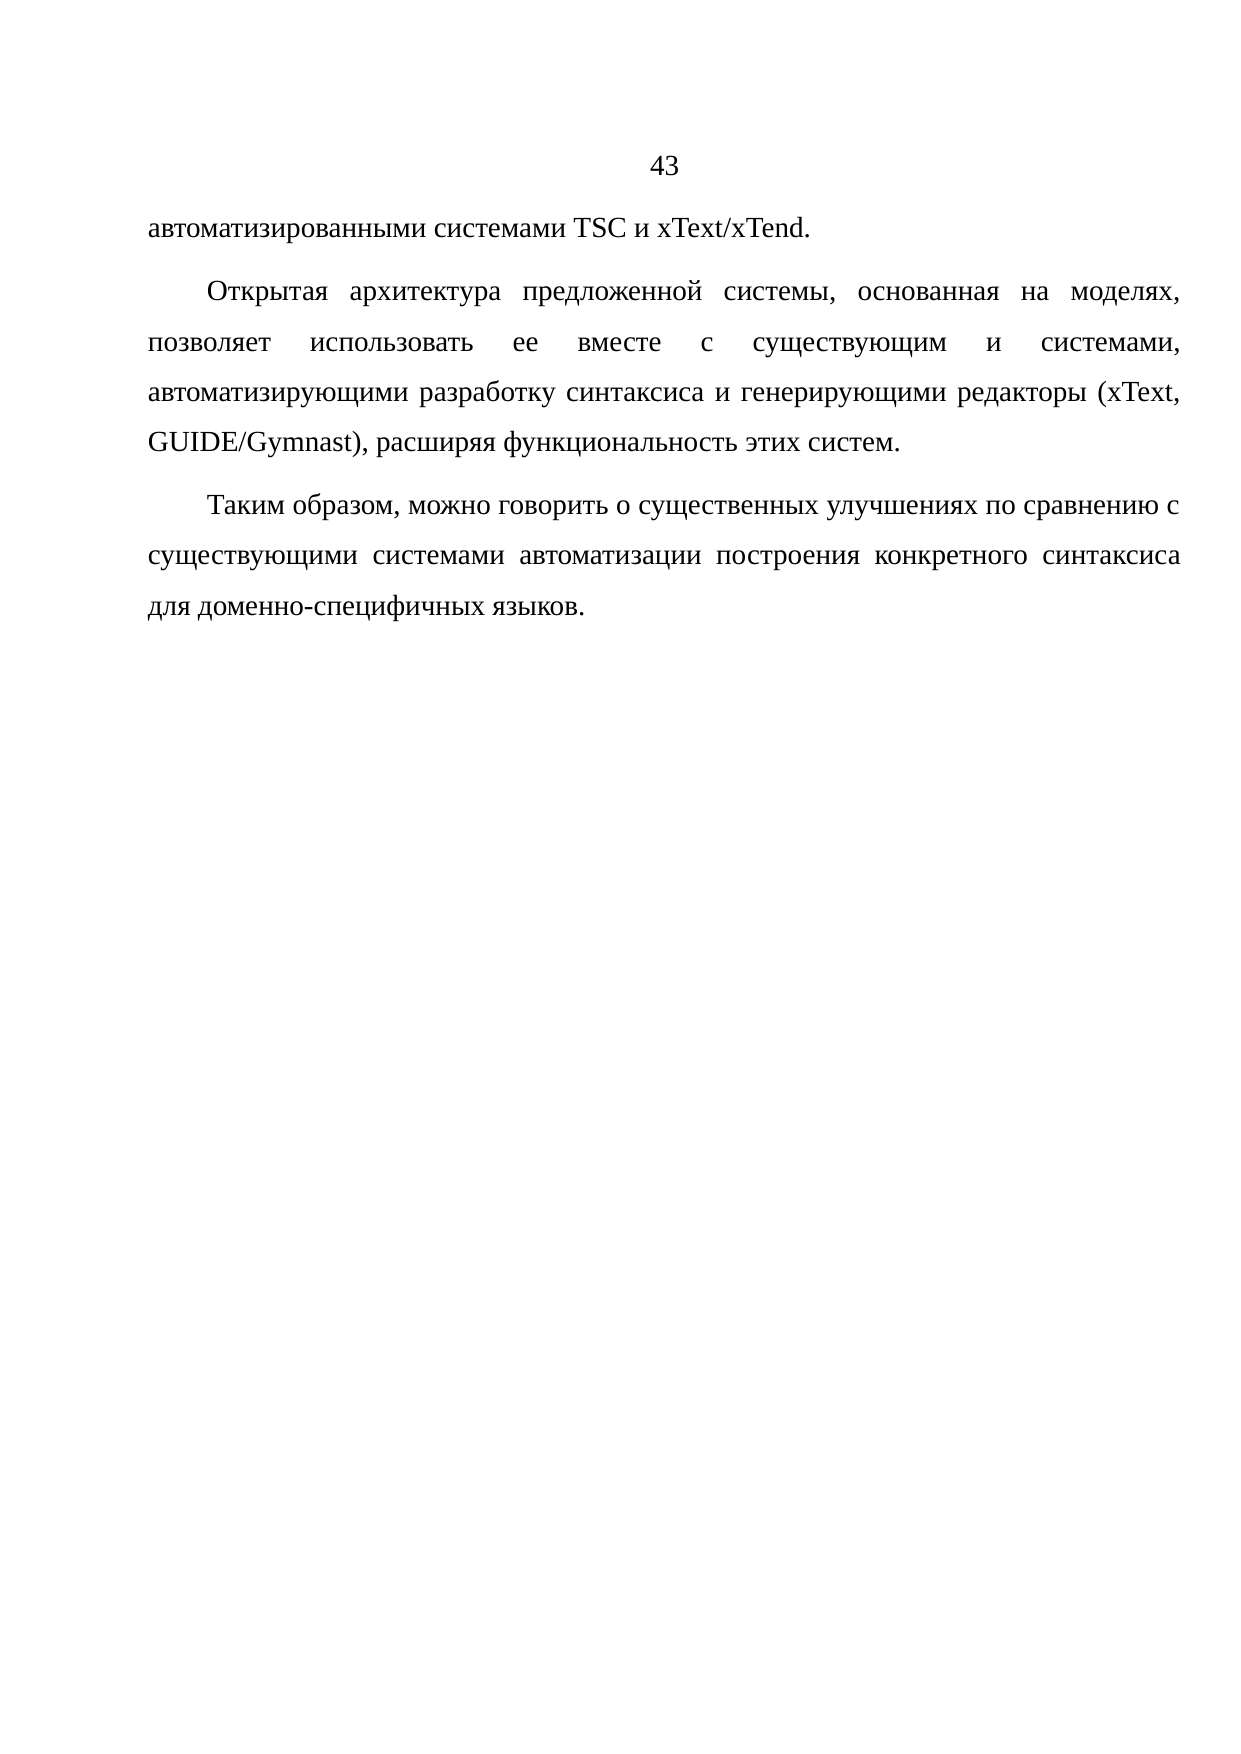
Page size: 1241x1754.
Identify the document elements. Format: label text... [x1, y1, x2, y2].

text Открытая архитектура предложенной системы, основанная на моделях, позволяет использовать ее вместе с существующим и системами, автоматизирующими разработку синтаксиса и генерирующими редакторы (xText, GUIDE/Gymnast), расширяя функциональность этих систем. [148, 273, 1181, 458]
text Таким образом, можно говорить о существенных улучшениях по сравнению с существующими системами автоматизации построения конкретного синтаксиса для доменно-специфичных языков. [148, 487, 1181, 621]
text автоматизированными системами TSC и xText/xTend. [148, 211, 1181, 244]
